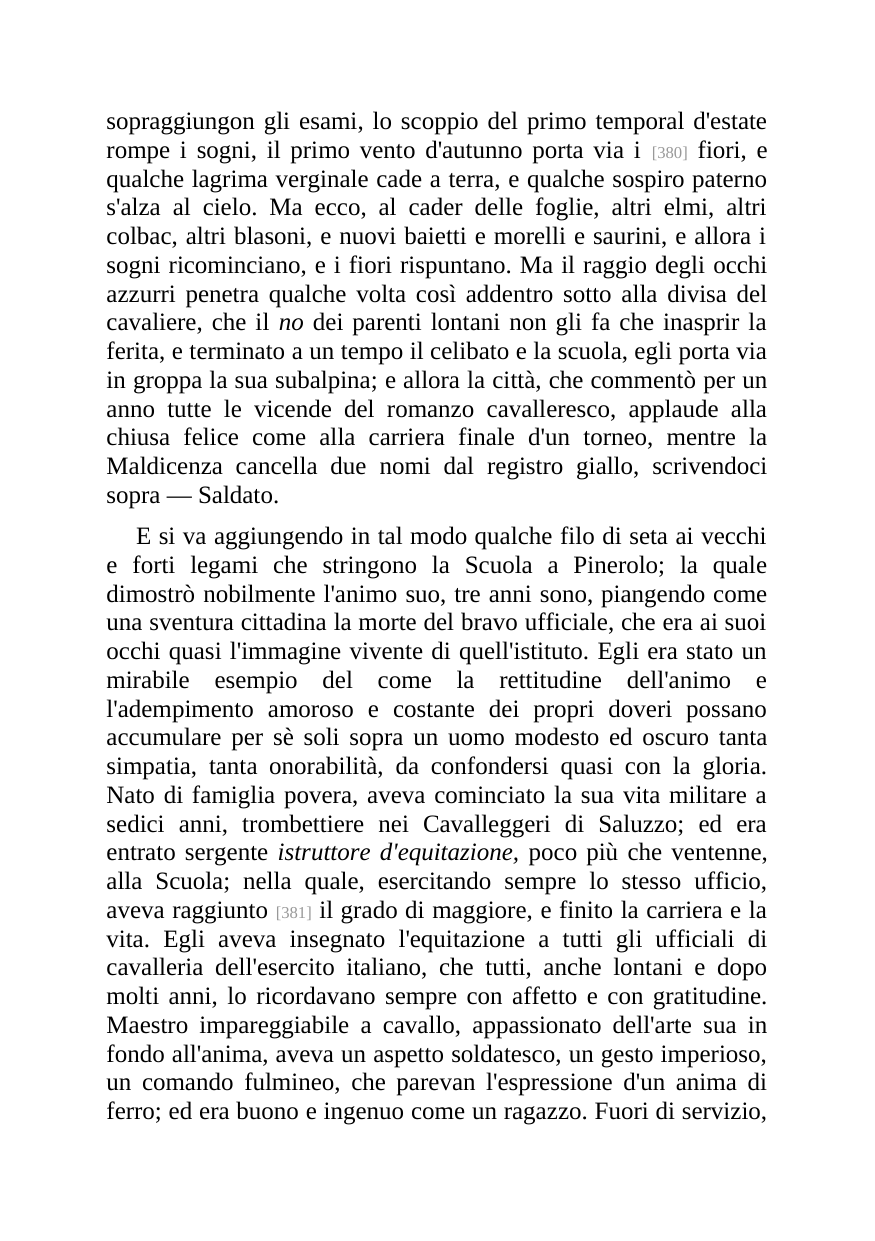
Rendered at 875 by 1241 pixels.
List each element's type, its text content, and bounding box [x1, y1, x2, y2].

text E si va aggiungendo in tal modo qualche filo di seta ai vecchi e forti legami che stringono la Scuola a Pinerolo; la quale dimostrò nobilmente l'animo suo, tre anni sono, piangendo come una sventura cittadina la morte del bravo ufficiale, che era ai suoi occhi quasi l'immagine vivente di quell'istituto. Egli era stato un mirabile esempio del come la rettitudine dell'animo e l'adempimento amoroso e costante dei propri doveri possano accumulare per sè soli sopra un uomo modesto ed oscuro tanta simpatia, tanta onorabilità, da confondersi quasi con la gloria. Nato di famiglia povera, aveva cominciato la sua vita militare a sedici anni, trombettiere nei Cavalleggeri di Saluzzo; ed era entrato sergente istruttore d'equitazione, poco più che ventenne, alla Scuola; nella quale, esercitando sempre lo stesso ufficio, aveva raggiunto [381] il grado di maggiore, e finito la carriera e la vita. Egli aveva insegnato l'equitazione a tutti gli ufficiali di cavalleria dell'esercito italiano, che tutti, anche lontani e dopo molti anni, lo ricordavano sempre con affetto e con gratitudine. Maestro impareggiabile a cavallo, appassionato dell'arte sua in fondo all'anima, aveva un aspetto soldatesco, un gesto imperioso, un comando fulmineo, che parevan l'espressione d'un anima di ferro; ed era buono e ingenuo come un ragazzo. Fuori di servizio, [106, 521, 768, 1125]
text sopraggiungon gli esami, lo scoppio del primo temporal d'estate rompe i sogni, il primo vento d'autunno porta via i [380] fiori, e qualche lagrima verginale cade a terra, e qualche sospiro paterno s'alza al cielo. Ma ecco, al cader delle foglie, altri elmi, altri colbac, altri blasoni, e nuovi baietti e morelli e saurini, e allora i sogni ricominciano, e i fiori rispuntano. Ma il raggio degli occhi azzurri penetra qualche volta così addentro sotto alla divisa del cavaliere, che il no dei parenti lontani non gli fa che inasprir la ferita, e terminato a un tempo il celibato e la scuola, egli porta via in groppa la sua subalpina; e allora la città, che commentò per un anno tutte le vicende del romanzo cavalleresco, applaude alla chiusa felice come alla carriera finale d'un torneo, mentre la Maldicenza cancella due nomi dal registro giallo, scrivendoci sopra — Saldato. [106, 106, 768, 509]
